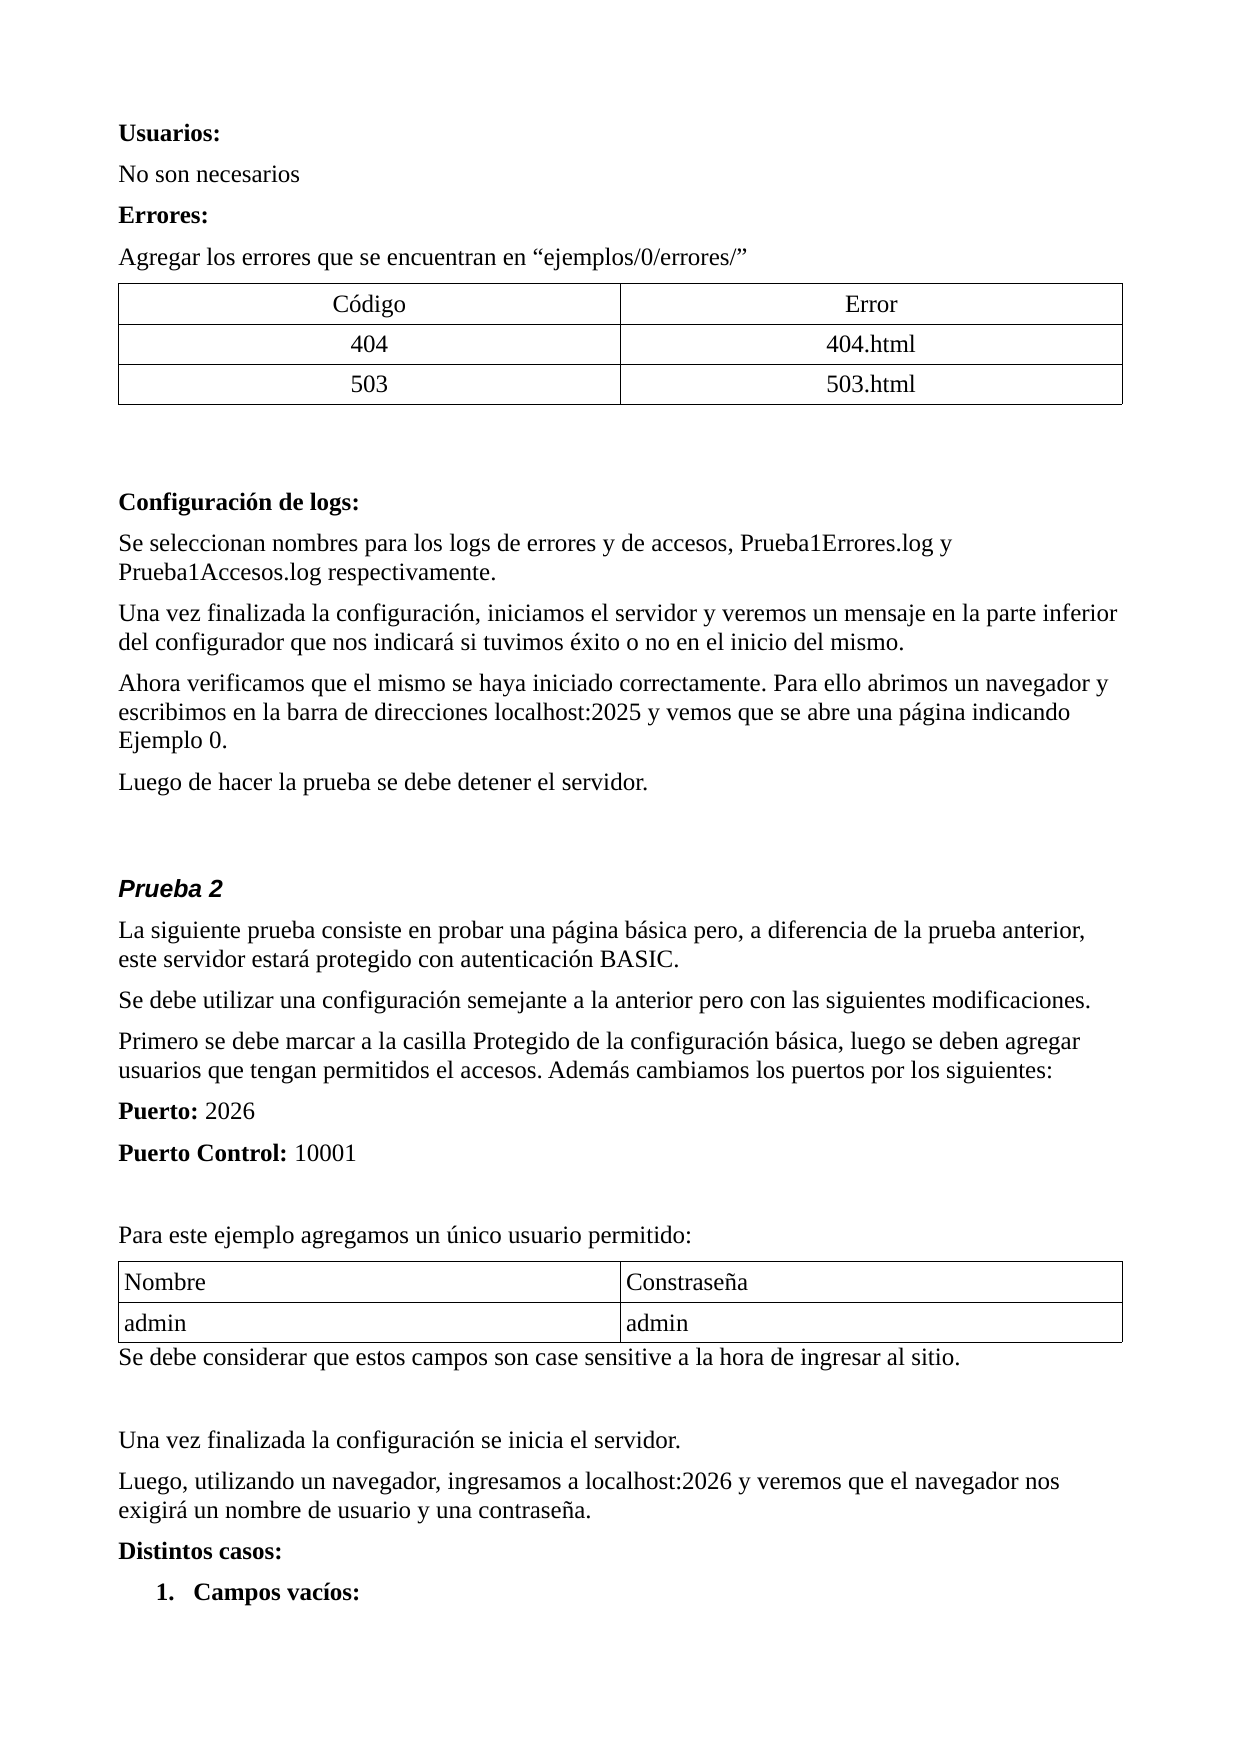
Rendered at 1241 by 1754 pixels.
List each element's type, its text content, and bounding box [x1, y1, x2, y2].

text Configuración de logs: [118, 487, 1122, 515]
table_cell 503 [119, 365, 620, 404]
text La siguiente prueba consiste en probar una página básica pero, a diferencia de la prueba anterior, este servidor estará protegido con autenticación BASIC. [118, 915, 1122, 973]
text Luego de hacer la prueba se debe detener el servidor. [118, 767, 1122, 795]
text No son necesarios [118, 159, 1122, 188]
table_cell 404.html [621, 325, 1122, 364]
table_cell admin [621, 1303, 1122, 1342]
table_cell admin [119, 1303, 620, 1342]
table_header Constraseña [621, 1262, 1122, 1302]
subtitle Prueba 2 [118, 874, 1122, 903]
text Se debe considerar que estos campos son case sensitive a la hora de ingresar al sitio. [118, 1343, 1122, 1371]
text Distintos casos: [118, 1536, 1122, 1565]
text Una vez finalizada la configuración, iniciamos el servidor y veremos un mensaje en la parte inferior del configurador que nos indicará si tuvimos éxito o no en el inicio del mismo. [118, 598, 1122, 655]
text Puerto Control: 10001 [118, 1138, 1122, 1166]
table_header Error [621, 284, 1122, 323]
text Una vez finalizada la configuración se inicia el servidor. [118, 1425, 1122, 1453]
text Para este ejemplo agregamos un único usuario permitido: [118, 1220, 1122, 1249]
text Usuarios: [118, 118, 1122, 147]
text Se debe utilizar una configuración semejante a la anterior pero con las siguientes modificaciones. [118, 985, 1122, 1014]
text Puerto: 2026 [118, 1096, 1122, 1125]
list Campos vacíos: [156, 1577, 1122, 1606]
text Agregar los errores que se encuentran en “ejemplos/0/errores/” [118, 242, 1122, 271]
text Luego, utilizando un navegador, ingresamos a localhost:2026 y veremos que el navegador nos exigirá un nombre de usuario y una contraseña. [118, 1466, 1122, 1523]
table_cell 503.html [621, 365, 1122, 404]
text Ahora verificamos que el mismo se haya iniciado correctamente. Para ello abrimos un navegador y escribimos en la barra de direcciones localhost:2025 y vemos que se abre una página indicando Ejemplo 0. [118, 668, 1122, 754]
text Se seleccionan nombres para los logs de errores y de accesos, Prueba1Errores.log y Prueba1Accesos.log respectivamente. [118, 528, 1122, 585]
table_cell 404 [119, 325, 620, 364]
table_header Nombre [119, 1262, 620, 1302]
text Errores: [118, 201, 1122, 229]
text Primero se debe marcar a la casilla Protegido de la configuración básica, luego se deben agregar usuarios que tengan permitidos el accesos. Además cambiamos los puertos por los siguientes: [118, 1026, 1122, 1084]
table_header Código [119, 284, 620, 323]
